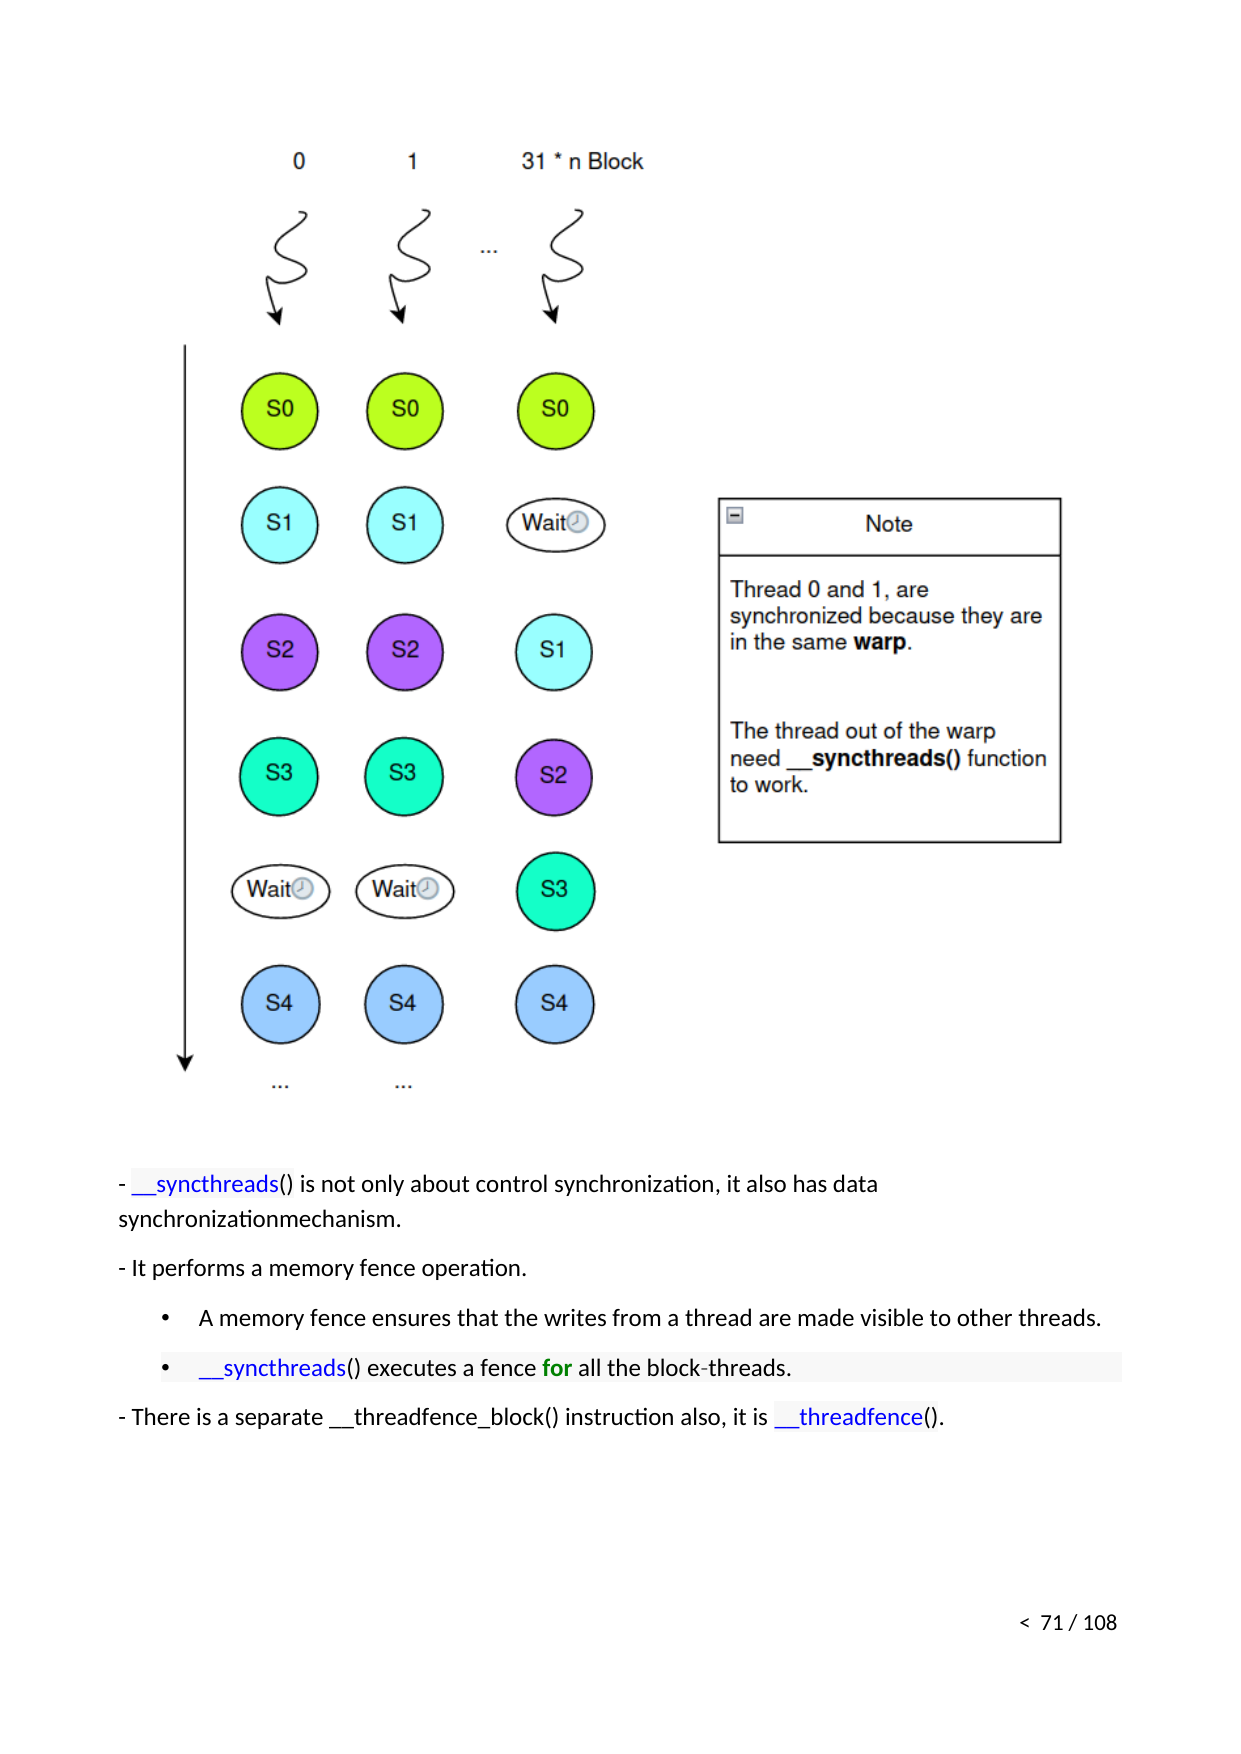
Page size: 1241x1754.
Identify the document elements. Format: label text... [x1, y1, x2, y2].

list __syncthreads() executes a fence for all the block-threads. [161, 1352, 1122, 1382]
list A memory fence ensures that the writes from a thread are made visible to other threads. [161, 1302, 1122, 1333]
text - __syncthreads() is not only about control synchronization, it also has data synchronizationmechanism. [118, 1168, 1122, 1233]
text - There is a separate __threadfence_block() instruction also, it is __threadfence(). [118, 1401, 1122, 1432]
picture [156, 147, 1085, 1100]
text - It performs a memory fence operation. [118, 1253, 1122, 1283]
